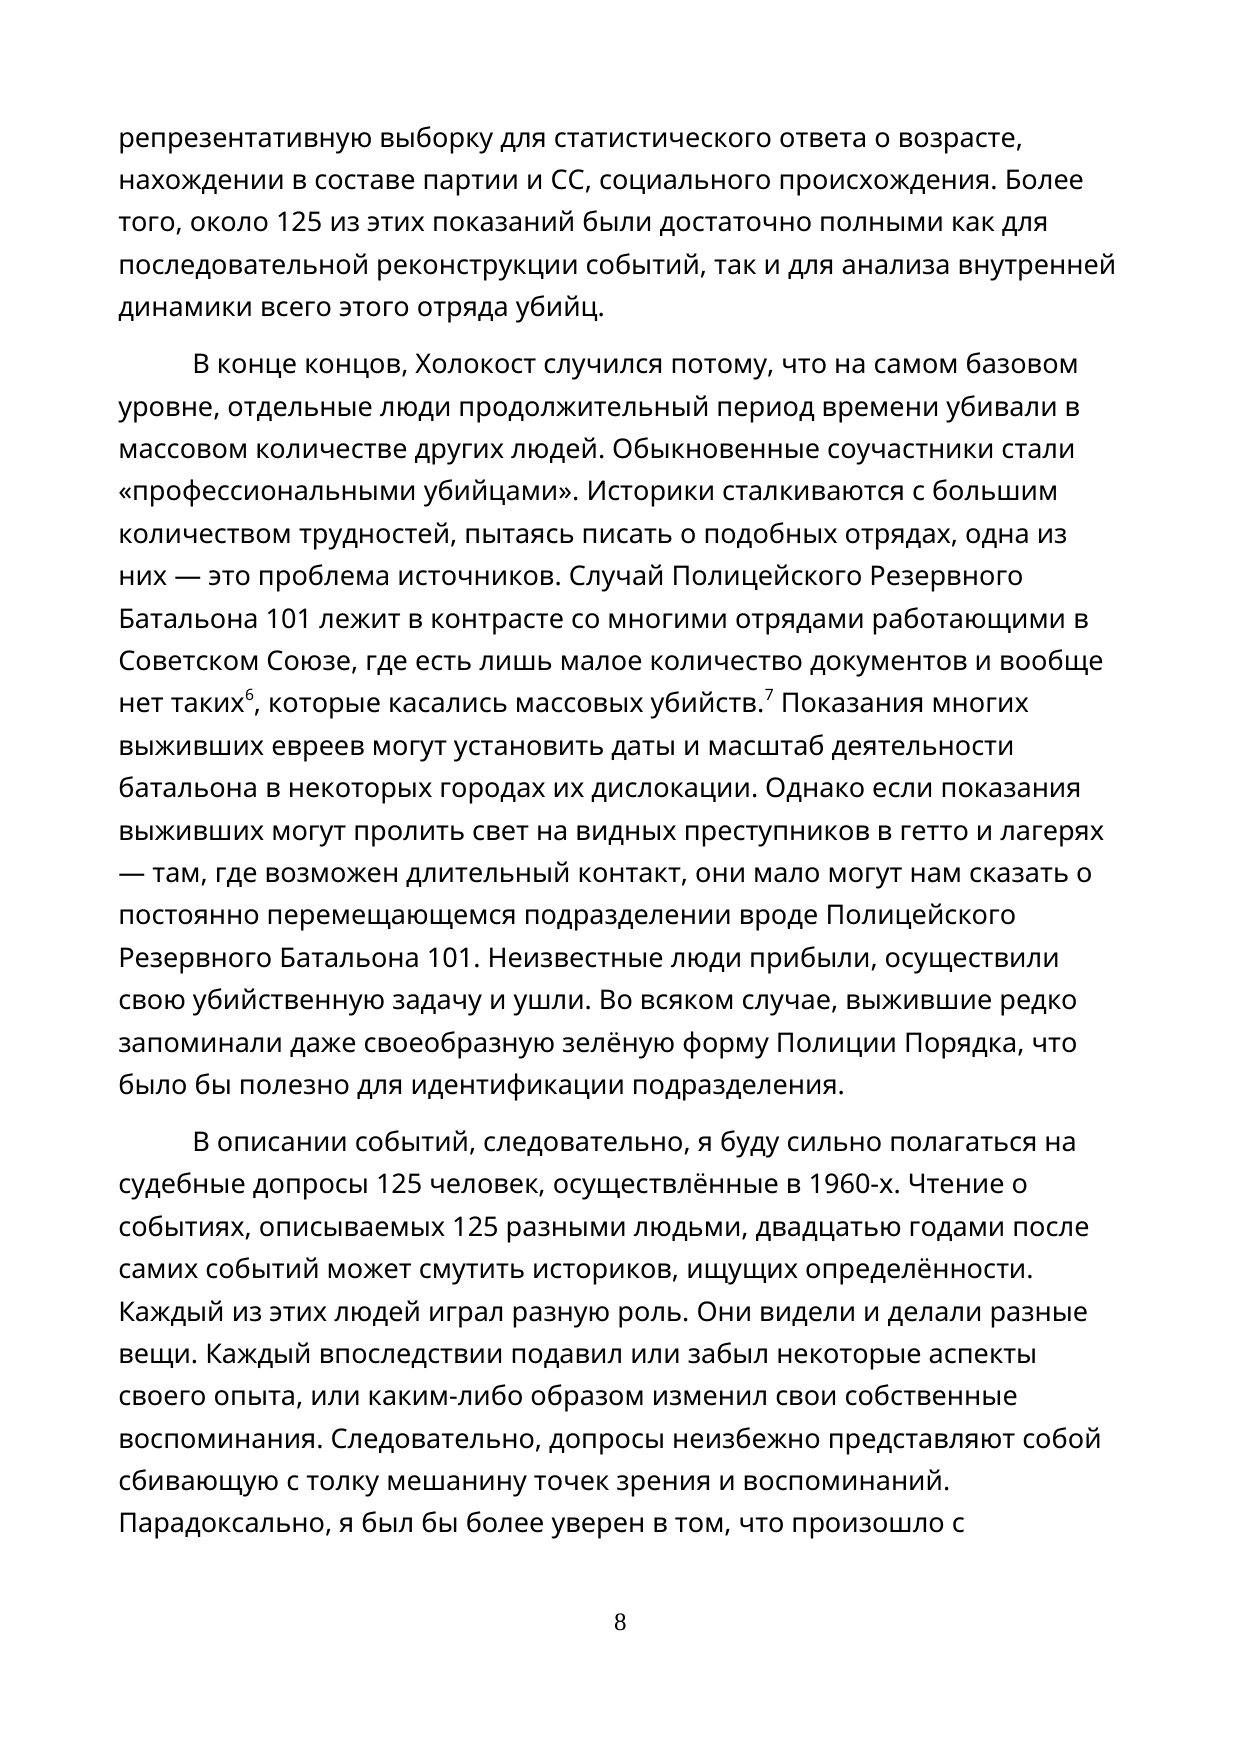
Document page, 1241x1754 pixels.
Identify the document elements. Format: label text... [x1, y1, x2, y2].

text В описании событий, следовательно, я буду сильно полагаться на судебные допросы 125 человек, осуществлённые в 1960-х. Чтение о событиях, описываемых 125 разными людьми, двадцатью годами после самих событий может смутить историков, ищущих определённости. Каждый из этих людей играл разную роль. Они видели и делали разные вещи. Каждый впоследствии подавил или забыл некоторые аспекты своего опыта, или каким-либо образом изменил свои собственные воспоминания. Следовательно, допросы неизбежно представляют собой сбивающую с толку мешанину точек зрения и воспоминаний. Парадоксально, я был бы более уверен в том, что произошло с [118, 1122, 1122, 1541]
text В конце концов, Холокост случился потому, что на самом базовом уровне, отдельные люди продолжительный период времени убивали в массовом количестве других людей. Обыкновенные соучастники стали «профессиональными убийцами». Историки сталкиваются с большим количеством трудностей, пытаясь писать о подобных отрядах, одна из них — это проблема источников. Случай Полицейского Резервного Батальона 101 лежит в контрасте со многими отрядами работающими в Советском Союзе, где есть лишь малое количество документов и вообще нет таких, которые касались массовых убийств. Показания многих выживших евреев могут установить даты и масштаб деятельности батальона в некоторых городах их дислокации. Однако если показания выживших могут пролить свет на видных преступников в гетто и лагерях — там, где возможен длительный контакт, они мало могут нам сказать о постоянно перемещающемся подразделении вроде Полицейского Резервного Батальона 101. Неизвестные люди прибыли, осуществили свою убийственную задачу и ушли. Во всяком случае, выжившие редко запоминали даже своеобразную зелёную форму Полиции Порядка, что было бы полезно для идентификации подразделения. [118, 345, 1122, 1102]
text репрезентативную выборку для статистического ответа о возрасте, нахождении в составе партии и СС, социального происхождения. Более того, около 125 из этих показаний были достаточно полными как для последовательной реконструкции событий, так и для анализа внутренней динамики всего этого отряда убийц. [118, 118, 1122, 324]
